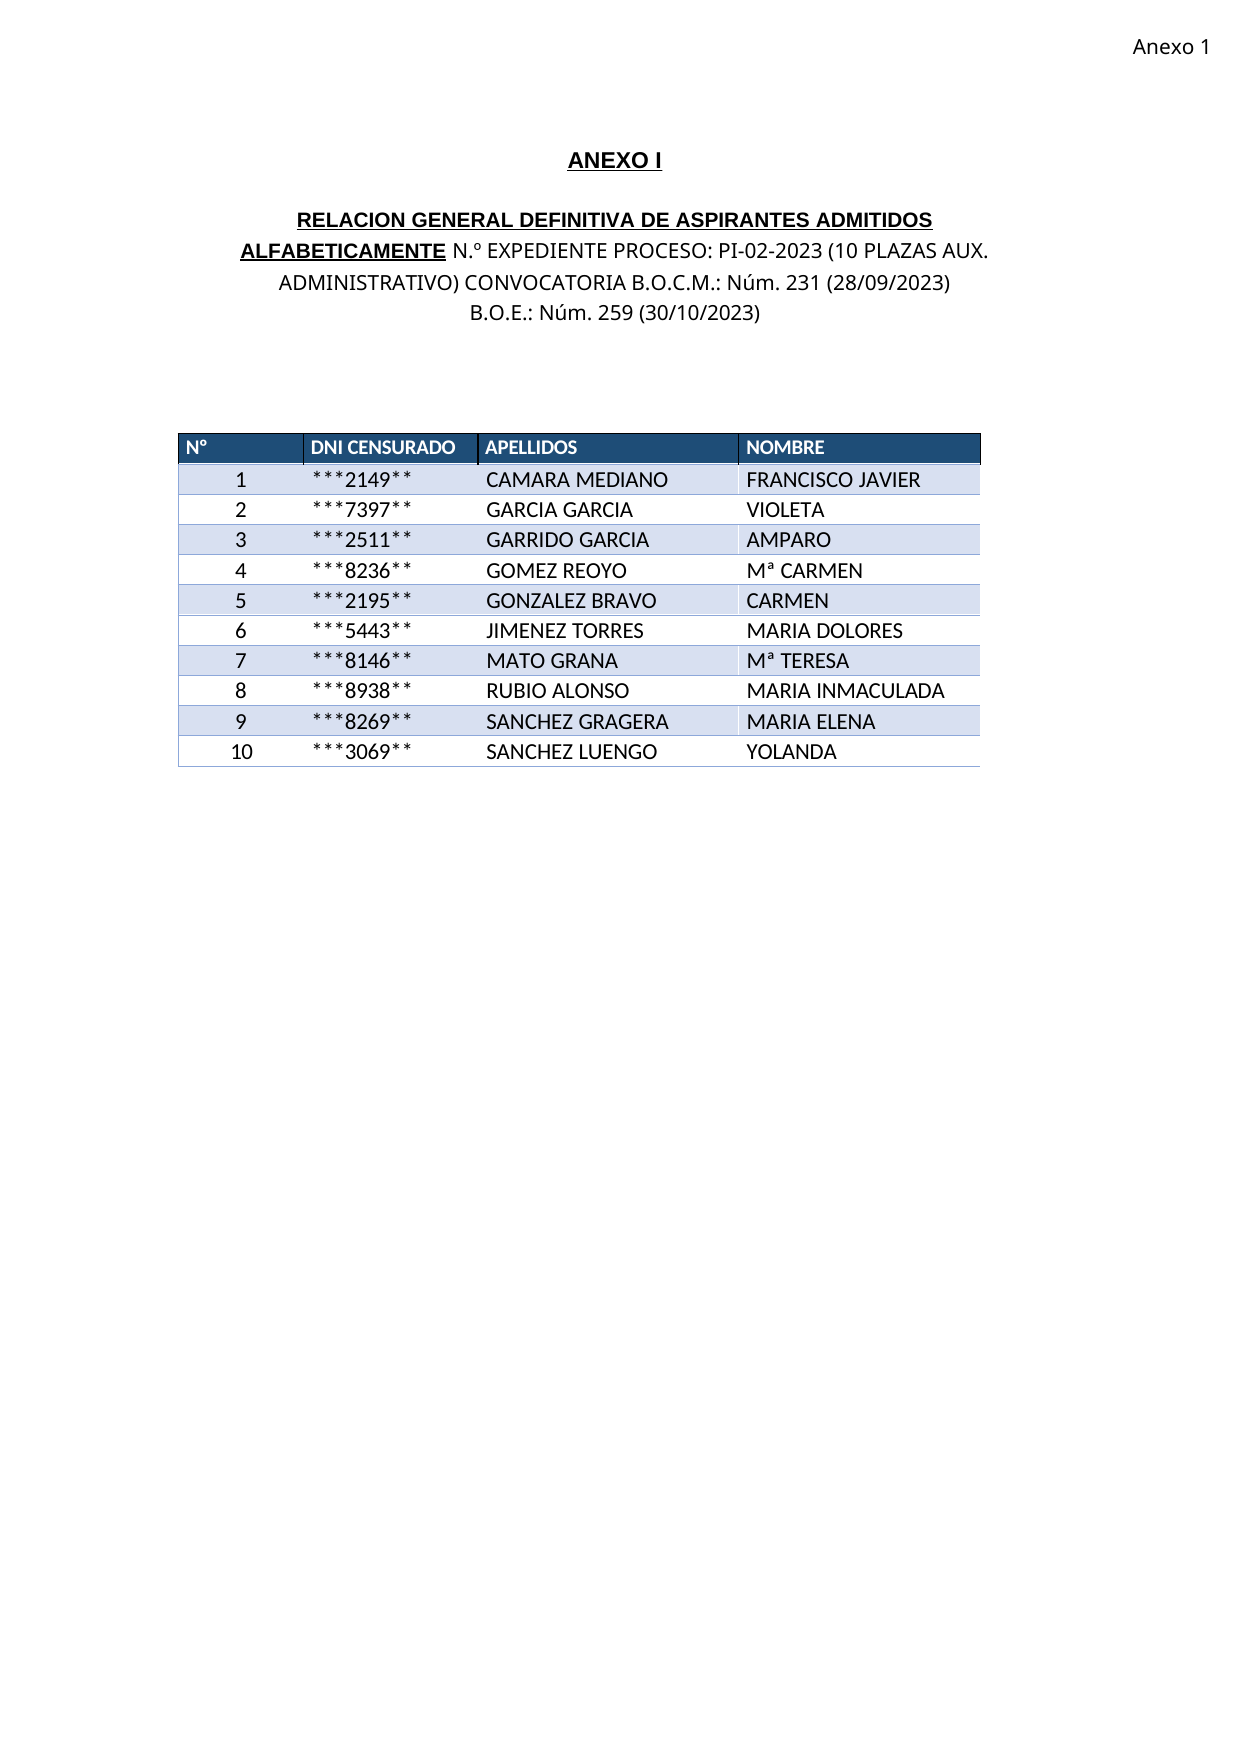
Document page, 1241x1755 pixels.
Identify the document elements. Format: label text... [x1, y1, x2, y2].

table_cell 7 [179, 646, 303, 675]
table_cell 3 [179, 525, 303, 554]
table_cell SANCHEZ LUENGO [478, 736, 738, 766]
table_cell GONZALEZ BRAVO [478, 585, 738, 614]
table_cell 5 [179, 585, 303, 614]
table_cell SANCHEZ GRAGERA [478, 706, 738, 735]
table_header NOMBRE [739, 434, 980, 463]
table_cell JIMENEZ TORRES [478, 616, 738, 645]
table_header Nº [179, 434, 303, 463]
table_cell 1 [179, 465, 303, 494]
table_cell ***8236** [303, 555, 478, 584]
table_cell ***7397** [303, 495, 478, 524]
table_cell ***5443** [303, 616, 478, 645]
table_cell 4 [179, 555, 303, 584]
text B.O.E.: Núm. 259 (30/10/2023) [100, 301, 1129, 325]
table_cell AMPARO [739, 525, 980, 554]
table_cell 6 [179, 616, 303, 645]
table_cell FRANCISCO JAVIER [739, 465, 980, 494]
table_cell MARIA ELENA [739, 706, 980, 735]
table_cell YOLANDA [739, 736, 980, 766]
table_cell ***2149** [303, 465, 478, 494]
table_cell Mª TERESA [739, 646, 980, 675]
table_cell MARIA INMACULADA [739, 676, 980, 705]
table_cell GARCIA GARCIA [478, 495, 738, 524]
table_cell GOMEZ REOYO [478, 555, 738, 584]
table_cell Mª CARMEN [739, 555, 980, 584]
table_cell 9 [179, 706, 303, 735]
table_cell MATO GRANA [478, 646, 738, 675]
text RELACION GENERAL DEFINITIVA DE ASPIRANTES ADMITIDOS ALFABETICAMENTE N.º EXPEDIENTE PROCESO: PI-02-2023 (10 PLAZAS AUX. ADMINISTRATIVO) CONVOCATORIA B.O.C.M.: Núm. 231 (28/09/2023) [191, 208, 1038, 297]
subtitle ANEXO I [100, 147, 1130, 173]
table_cell ***3069** [303, 736, 478, 766]
table_cell RUBIO ALONSO [478, 676, 738, 705]
table_cell 8 [179, 676, 303, 705]
table_cell ***8938** [303, 676, 478, 705]
table_cell ***2195** [303, 585, 478, 614]
table_cell ***8269** [303, 706, 478, 735]
table_cell ***8146** [303, 646, 478, 675]
table_cell GARRIDO GARCIA [478, 525, 738, 554]
table_cell CARMEN [739, 585, 980, 614]
table_cell VIOLETA [739, 495, 980, 524]
table_cell 10 [179, 736, 303, 766]
table_cell ***2511** [303, 525, 478, 554]
table_cell CAMARA MEDIANO [478, 465, 738, 494]
table_header APELLIDOS [479, 434, 738, 463]
table_cell MARIA DOLORES [739, 616, 980, 645]
table_cell 2 [179, 495, 303, 524]
table_header DNI CENSURADO [304, 434, 477, 463]
